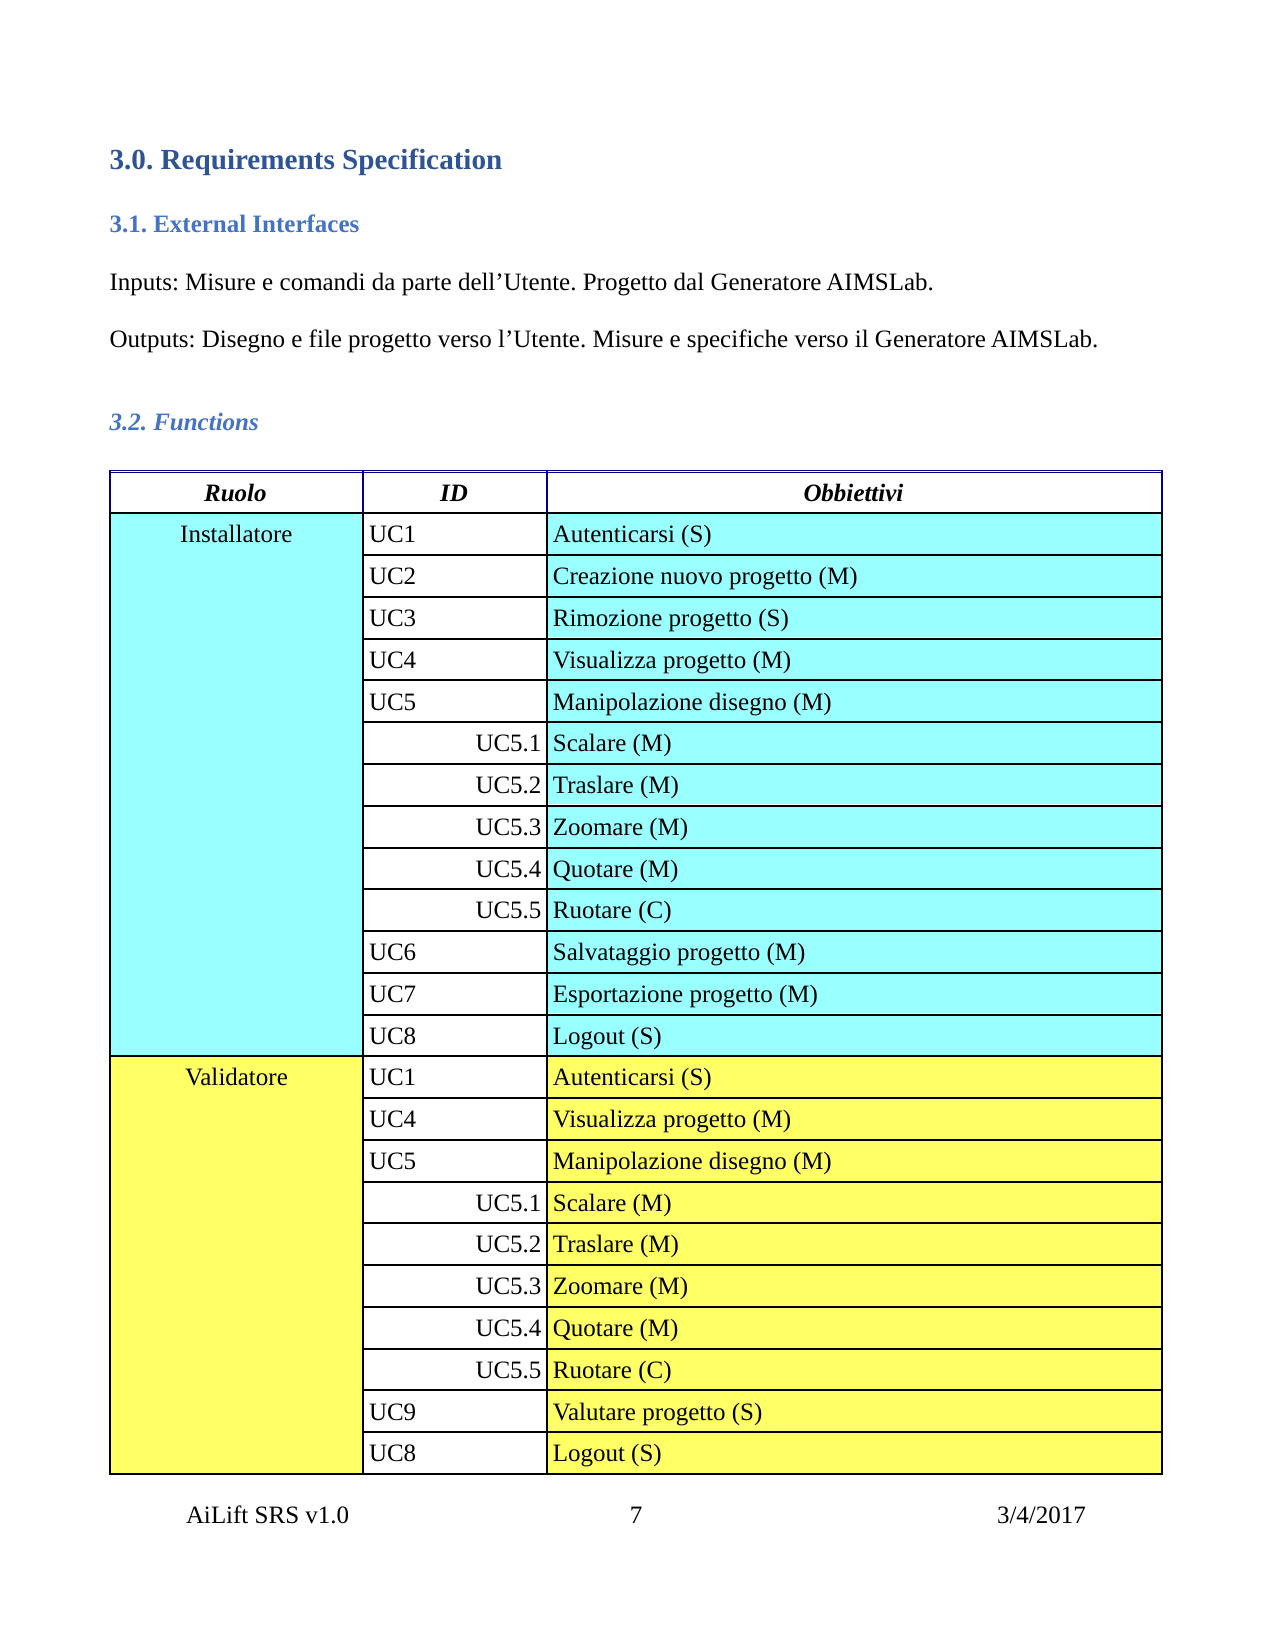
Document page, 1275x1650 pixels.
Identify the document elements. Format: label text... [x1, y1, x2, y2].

table_cell Salvataggio progetto (M) [548, 932, 1161, 972]
table_cell Valutare progetto (S) [548, 1391, 1161, 1431]
table_header ID [364, 473, 546, 512]
table_cell Ruotare (C) [548, 1350, 1161, 1389]
table_cell UC5.4 [364, 1308, 546, 1348]
table_cell Quotare (M) [548, 1308, 1161, 1348]
table_cell Logout (S) [548, 1016, 1161, 1055]
table_cell Installatore [111, 514, 362, 1055]
table_cell Traslare (M) [548, 1224, 1161, 1264]
text Inputs: Misure e comandi da parte dell’Utente. Progetto dal Generatore AIMSLab. [109, 267, 1162, 295]
subtitle 3.2. Functions [109, 407, 1162, 435]
table_cell Manipolazione disegno (M) [548, 1141, 1161, 1181]
table_cell UC5.3 [364, 1266, 546, 1306]
table_cell Creazione nuovo progetto (M) [548, 556, 1161, 596]
table_cell Visualizza progetto (M) [548, 640, 1161, 679]
table_cell UC5 [364, 1141, 546, 1181]
table_cell Autenticarsi (S) [548, 1057, 1161, 1097]
table_header Obbiettivi [548, 473, 1161, 512]
table_cell UC8 [364, 1016, 546, 1055]
table_cell UC4 [364, 1099, 546, 1139]
table_cell Zoomare (M) [548, 807, 1161, 846]
table_cell Zoomare (M) [548, 1266, 1161, 1306]
table_header Ruolo [111, 473, 362, 512]
table_cell UC5 [364, 681, 546, 721]
table_cell Quotare (M) [548, 849, 1161, 888]
table_cell UC5.3 [364, 807, 546, 846]
table_cell Validatore [111, 1057, 362, 1473]
table_cell UC4 [364, 640, 546, 679]
text Outputs: Disegno e file progetto verso l’Utente. Misure e specifiche verso il Generatore AIMSLab. [109, 324, 1162, 353]
subtitle 3.0. Requirements Specification [109, 142, 1162, 176]
table_cell UC7 [364, 974, 546, 1013]
table_cell UC8 [364, 1433, 546, 1473]
table_cell UC5.1 [364, 723, 546, 763]
table_cell Autenticarsi (S) [548, 514, 1161, 554]
table_cell Manipolazione disegno (M) [548, 681, 1161, 721]
table_cell UC3 [364, 598, 546, 637]
table_cell UC5.5 [364, 890, 546, 930]
table_cell Scalare (M) [548, 1183, 1161, 1222]
table_cell Rimozione progetto (S) [548, 598, 1161, 637]
table_cell UC5.5 [364, 1350, 546, 1389]
table_cell Logout (S) [548, 1433, 1161, 1473]
table_cell UC1 [364, 1057, 546, 1097]
table_cell UC5.2 [364, 1224, 546, 1264]
table_cell UC5.4 [364, 849, 546, 888]
table_cell Scalare (M) [548, 723, 1161, 763]
table_cell Visualizza progetto (M) [548, 1099, 1161, 1139]
table_cell Traslare (M) [548, 765, 1161, 804]
subtitle 3.1. External Interfaces [109, 209, 1162, 238]
table_cell Ruotare (C) [548, 890, 1161, 930]
table_cell UC5.2 [364, 765, 546, 804]
table_cell UC2 [364, 556, 546, 596]
table_cell Esportazione progetto (M) [548, 974, 1161, 1013]
table_cell UC1 [364, 514, 546, 554]
table_cell UC9 [364, 1391, 546, 1431]
table_cell UC5.1 [364, 1183, 546, 1222]
table_cell UC6 [364, 932, 546, 972]
